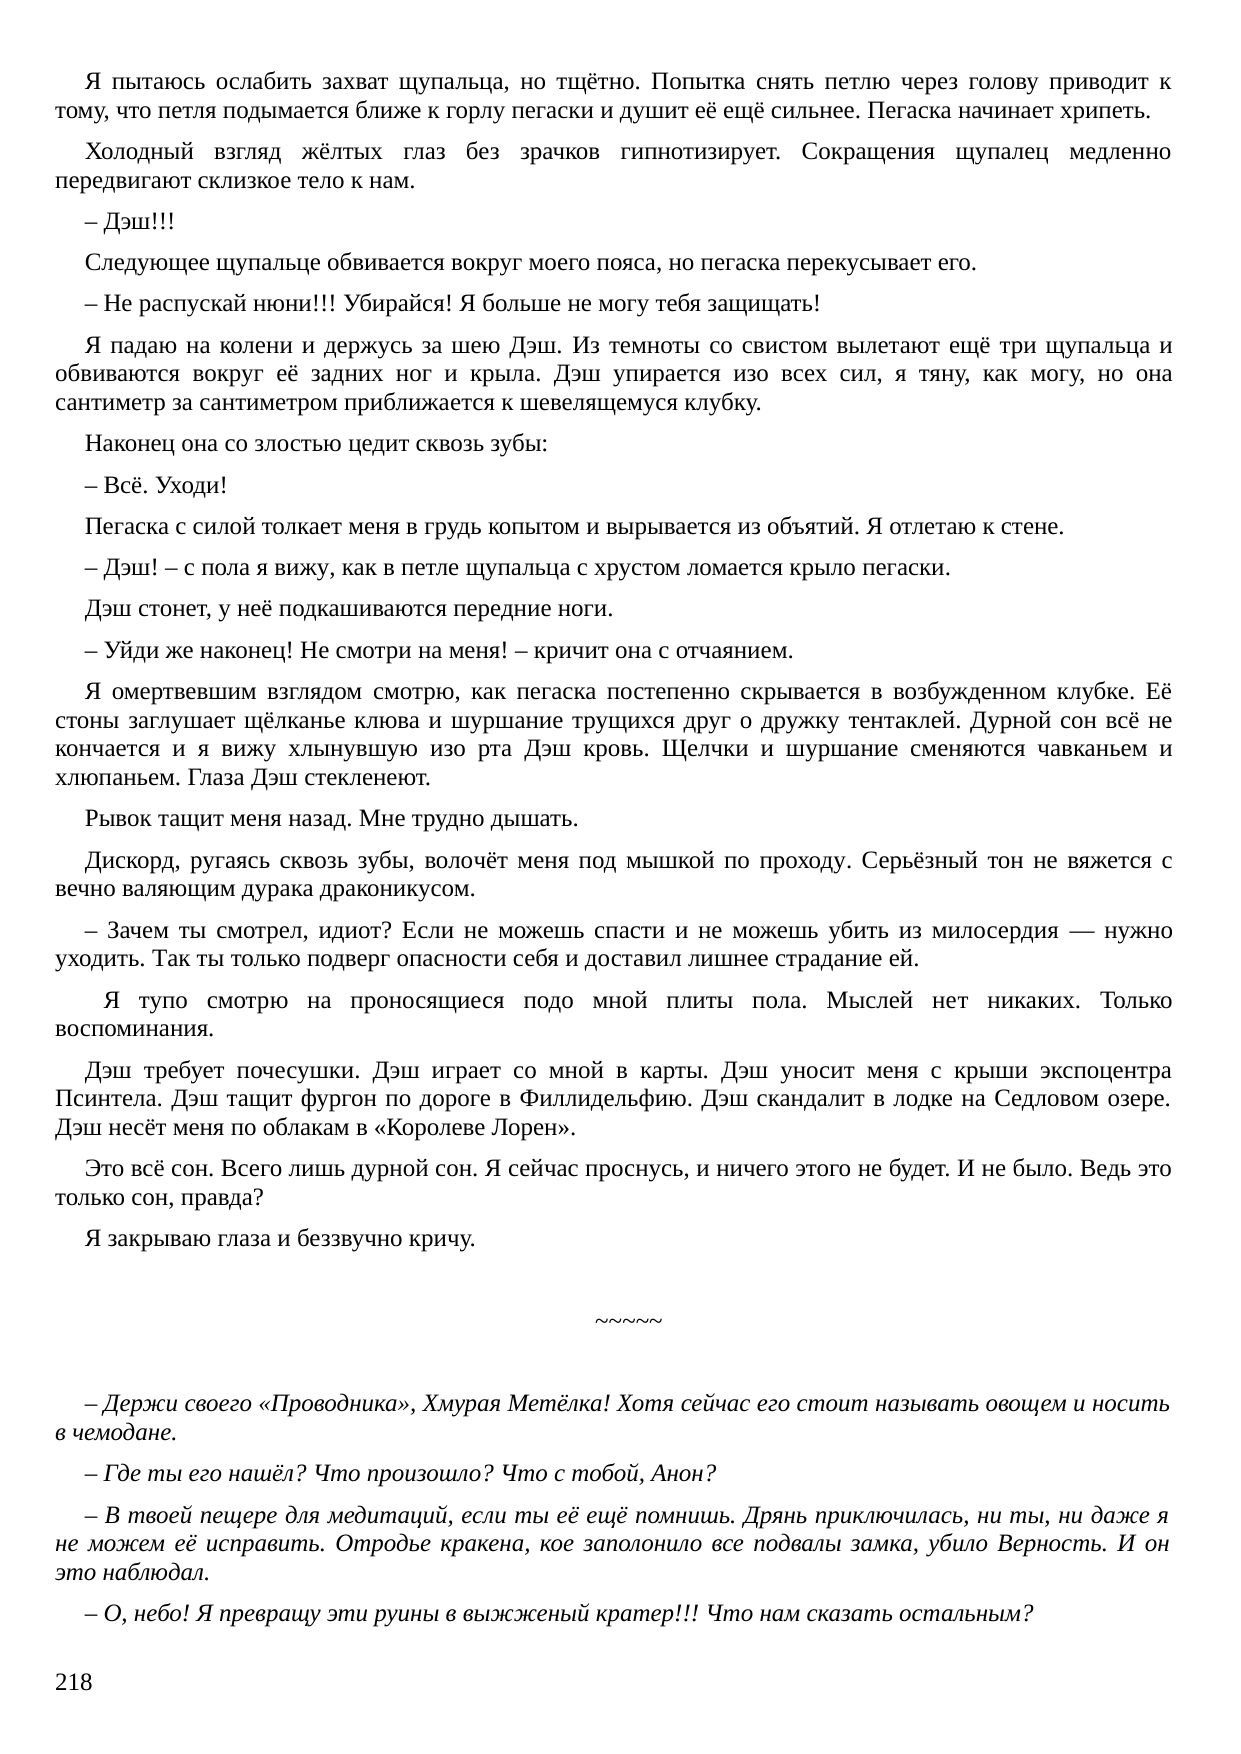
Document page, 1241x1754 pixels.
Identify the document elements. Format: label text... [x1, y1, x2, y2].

text – Где ты его нашёл? Что произошло? Что с тобой, Анон? [55, 1458, 1173, 1487]
text Я тупо смотрю на проносящиеся подо мной плиты пола. Мыслей нет никаких. Только воспоминания. [55, 985, 1173, 1042]
text Я пытаюсь ослабить захват щупальца, но тщётно. Попытка снять петлю через голову приводит к тому, что петля подымается ближе к горлу пегаски и душит её ещё сильнее. Пегаска начинает хрипеть. [55, 66, 1173, 123]
text Я закрываю глаза и беззвучно кричу. [55, 1223, 1173, 1252]
text Дэш стонет, у неё подкашиваются передние ноги. [55, 593, 1173, 622]
text Я падаю на колени и держусь за шею Дэш. Из темноты со свистом вылетают ещё три щупальца и обвиваются вокруг её задних ног и крыла. Дэш упирается изо всех сил, я тяну, как могу, но она сантиметр за сантиметром приближается к шевелящемуся клубку. [55, 330, 1173, 416]
text – Уйди же наконец! Не смотри на меня! – кричит она с отчаянием. [55, 635, 1173, 663]
text ~~~~~ [55, 1306, 1173, 1335]
text Наконец она со злостью цедит сквозь зубы: [55, 428, 1173, 457]
text – Дэш!!! [55, 206, 1173, 235]
text – Не распускай нюни!!! Убирайся! Я больше не могу тебя защищать! [55, 288, 1173, 317]
text – Зачем ты смотрел, идиот? Если не можешь спасти и не можешь убить из милосердия — нужно уходить. Так ты только подверг опасности себя и доставил лишнее страдание ей. [55, 915, 1173, 972]
text Рывок тащит меня назад. Мне трудно дышать. [55, 803, 1173, 832]
text Я омертвевшим взглядом смотрю, как пегаска постепенно скрывается в возбужденном клубке. Её стоны заглушает щёлканье клюва и шуршание трущихся друг о дружку тентаклей. Дурной сон всё не кончается и я вижу хлынувшую изо рта Дэш кровь. Щелчки и шуршание сменяются чавканьем и хлюпаньем. Глаза Дэш стекленеют. [55, 676, 1173, 791]
text Это всё сон. Всего лишь дурной сон. Я сейчас проснусь, и ничего этого не будет. И не было. Ведь это только сон, правда? [55, 1153, 1173, 1211]
text – Дэш! – с пола я вижу, как в петле щупальца с хрустом ломается крыло пегаски. [55, 552, 1173, 581]
text Дэш требует почесушки. Дэш играет со мной в карты. Дэш уносит меня с крыши экспоцентра Псинтела. Дэш тащит фургон по дороге в Филлидельфию. Дэш скандалит в лодке на Седловом озере. Дэш несёт меня по облакам в «Королеве Лорен». [55, 1055, 1173, 1141]
text – О, небо! Я превращу эти руины в выжженый кратер!!! Что нам сказать остальным? [55, 1598, 1173, 1627]
text Холодный взгляд жёлтых глаз без зрачков гипнотизирует. Сокращения щупалец медленно передвигают склизкое тело к нам. [55, 136, 1173, 193]
text Дискорд, ругаясь сквозь зубы, волочёт меня под мышкой по проходу. Серьёзный тон не вяжется с вечно валяющим дурака драконикусом. [55, 845, 1173, 902]
text – В твоей пещере для медитаций, если ты её ещё помнишь. Дрянь приключилась, ни ты, ни даже я не можем её исправить. Отродье кракена, кое заполонило все подвалы замка, убило Верность. И он это наблюдал. [55, 1500, 1173, 1586]
text Следующее щупальце обвивается вокруг моего пояса, но пегаска перекусывает его. [55, 247, 1173, 276]
text Пегаска с силой толкает меня в грудь копытом и вырывается из объятий. Я отлетаю к стене. [55, 511, 1173, 540]
text – Держи своего «Проводника», Хмурая Метёлка! Хотя сейчас его стоит называть овощем и носить в чемодане. [55, 1388, 1173, 1446]
text – Всё. Уходи! [55, 470, 1173, 498]
